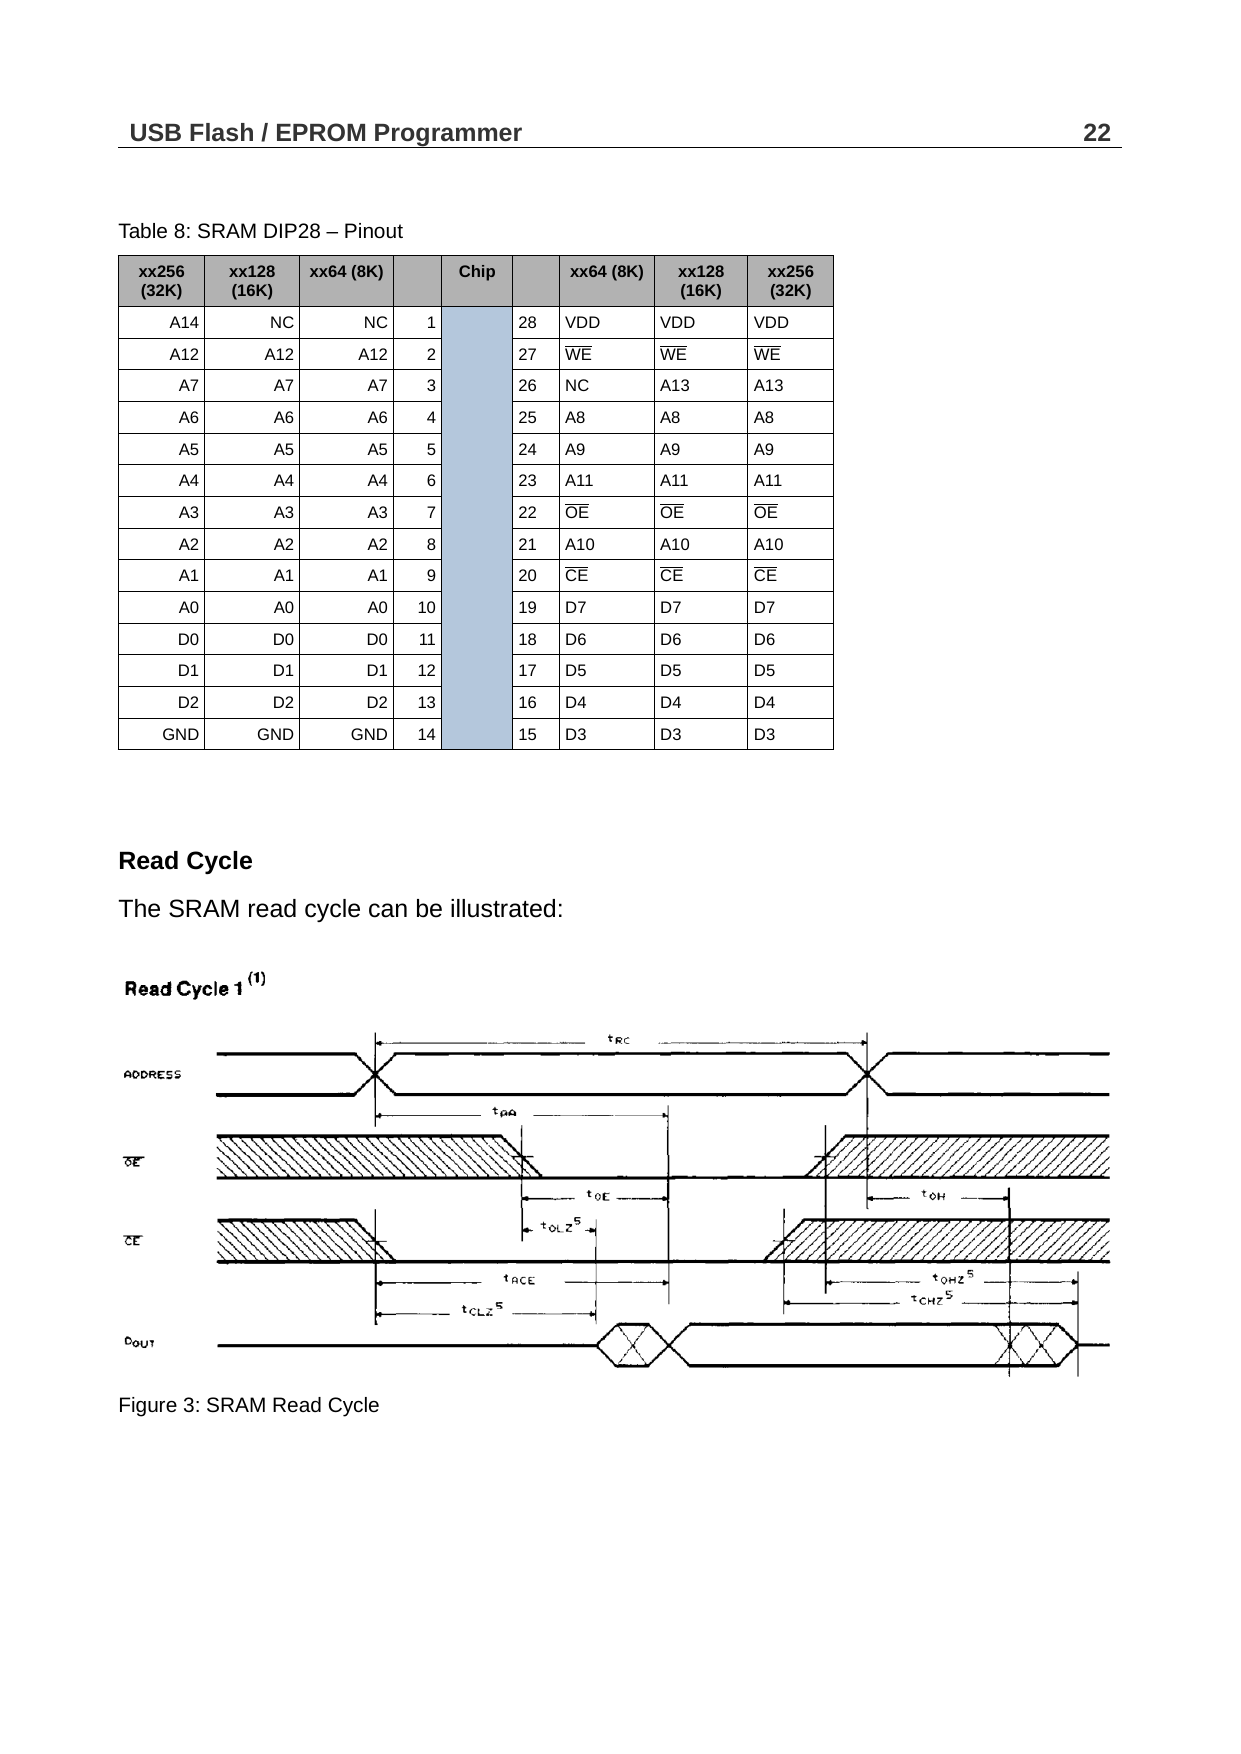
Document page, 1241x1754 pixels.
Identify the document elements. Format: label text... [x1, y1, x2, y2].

table_cell D4 [748, 687, 833, 718]
table_cell 21 [513, 529, 559, 559]
table_cell 10 [394, 592, 441, 623]
table_cell 28 [513, 307, 559, 338]
table_header xx256 (32K) [748, 256, 833, 306]
table_cell NC [205, 307, 299, 338]
table_cell 1 [394, 307, 441, 338]
table_cell A13 [655, 370, 747, 401]
table_cell A5 [205, 434, 299, 464]
table_cell A0 [119, 592, 204, 623]
table_cell D1 [119, 655, 204, 686]
table_cell 8 [394, 529, 441, 559]
table_cell A9 [560, 434, 654, 464]
table_cell D2 [205, 687, 299, 718]
table_cell WE [748, 339, 833, 369]
table_cell A10 [748, 529, 833, 559]
table_cell A4 [300, 465, 393, 496]
table_header xx128 (16K) [205, 256, 299, 306]
table_cell D5 [748, 655, 833, 686]
table_cell D4 [560, 687, 654, 718]
table_cell 20 [513, 560, 559, 591]
table_header xx256 (32K) [119, 256, 204, 306]
table_cell 14 [394, 719, 441, 749]
table_header xx128 (16K) [655, 256, 747, 306]
text Read Cycle [118, 846, 1122, 875]
table_header xx64 (8K) [560, 256, 654, 306]
table_cell A3 [300, 497, 393, 528]
table_cell A4 [205, 465, 299, 496]
table_cell CE [655, 560, 747, 591]
table_cell 9 [394, 560, 441, 591]
table_cell OE [560, 497, 654, 528]
table_cell 7 [394, 497, 441, 528]
table_cell A10 [655, 529, 747, 559]
table_cell A6 [119, 402, 204, 433]
table_cell A7 [300, 370, 393, 401]
table_cell D7 [560, 592, 654, 623]
table_cell A11 [560, 465, 654, 496]
table_cell A5 [119, 434, 204, 464]
table_cell A1 [205, 560, 299, 591]
table_cell GND [300, 719, 393, 749]
table_cell A12 [119, 339, 204, 369]
table_cell D6 [560, 624, 654, 654]
table_cell [442, 307, 512, 749]
table_cell A12 [300, 339, 393, 369]
table_cell 2 [394, 339, 441, 369]
table_cell 4 [394, 402, 441, 433]
table_cell A2 [205, 529, 299, 559]
table_cell A7 [205, 370, 299, 401]
table_cell D5 [655, 655, 747, 686]
table_cell 13 [394, 687, 441, 718]
table_cell WE [560, 339, 654, 369]
table_cell 12 [394, 655, 441, 686]
table_cell GND [205, 719, 299, 749]
table_cell D6 [748, 624, 833, 654]
table_cell A11 [748, 465, 833, 496]
table_cell 16 [513, 687, 559, 718]
table_cell 27 [513, 339, 559, 369]
table_cell D6 [655, 624, 747, 654]
table_cell 5 [394, 434, 441, 464]
table_cell VDD [560, 307, 654, 338]
table_cell 18 [513, 624, 559, 654]
table_cell A6 [205, 402, 299, 433]
table_cell A2 [119, 529, 204, 559]
table_cell 22 [513, 497, 559, 528]
table_cell 19 [513, 592, 559, 623]
table_cell D2 [119, 687, 204, 718]
table_cell A8 [748, 402, 833, 433]
table_cell A11 [655, 465, 747, 496]
table_cell 25 [513, 402, 559, 433]
table_cell D3 [655, 719, 747, 749]
table_cell D0 [119, 624, 204, 654]
table_header [394, 256, 441, 306]
table_cell WE [655, 339, 747, 369]
table_cell A7 [119, 370, 204, 401]
table_cell D0 [300, 624, 393, 654]
table_cell A2 [300, 529, 393, 559]
table_cell A3 [119, 497, 204, 528]
table_cell 17 [513, 655, 559, 686]
table_cell A8 [655, 402, 747, 433]
table_cell VDD [748, 307, 833, 338]
table_cell A1 [119, 560, 204, 591]
table_cell CE [560, 560, 654, 591]
table_cell A8 [560, 402, 654, 433]
table_cell A4 [119, 465, 204, 496]
table_cell D7 [655, 592, 747, 623]
table_cell A3 [205, 497, 299, 528]
table_cell D3 [560, 719, 654, 749]
table_cell NC [560, 370, 654, 401]
table_cell D5 [560, 655, 654, 686]
table_header xx64 (8K) [300, 256, 393, 306]
table_cell CE [748, 560, 833, 591]
table_cell A1 [300, 560, 393, 591]
table_header [513, 256, 559, 306]
picture [118, 954, 1123, 1381]
table_cell A6 [300, 402, 393, 433]
table_cell D3 [748, 719, 833, 749]
table_cell D1 [300, 655, 393, 686]
table_cell D7 [748, 592, 833, 623]
table_cell 3 [394, 370, 441, 401]
table_cell D2 [300, 687, 393, 718]
table_cell 23 [513, 465, 559, 496]
text Table 8: SRAM DIP28 – Pinout [118, 219, 1122, 243]
table_cell A14 [119, 307, 204, 338]
table_cell A12 [205, 339, 299, 369]
table_cell NC [300, 307, 393, 338]
table_cell OE [655, 497, 747, 528]
table_cell D1 [205, 655, 299, 686]
table_cell A9 [655, 434, 747, 464]
text The SRAM read cycle can be illustrated: [118, 894, 1122, 922]
table_cell D4 [655, 687, 747, 718]
table_cell A0 [205, 592, 299, 623]
text Figure 3: SRAM Read Cycle [118, 1381, 1122, 1417]
table_cell A5 [300, 434, 393, 464]
table_cell 11 [394, 624, 441, 654]
table_cell A10 [560, 529, 654, 559]
table_cell D0 [205, 624, 299, 654]
table_cell VDD [655, 307, 747, 338]
table_cell GND [119, 719, 204, 749]
table_cell A13 [748, 370, 833, 401]
table_cell A9 [748, 434, 833, 464]
table_cell 26 [513, 370, 559, 401]
table_cell OE [748, 497, 833, 528]
table_cell 24 [513, 434, 559, 464]
table_header Chip [442, 256, 512, 306]
table_cell A0 [300, 592, 393, 623]
table_cell 15 [513, 719, 559, 749]
table_cell 6 [394, 465, 441, 496]
